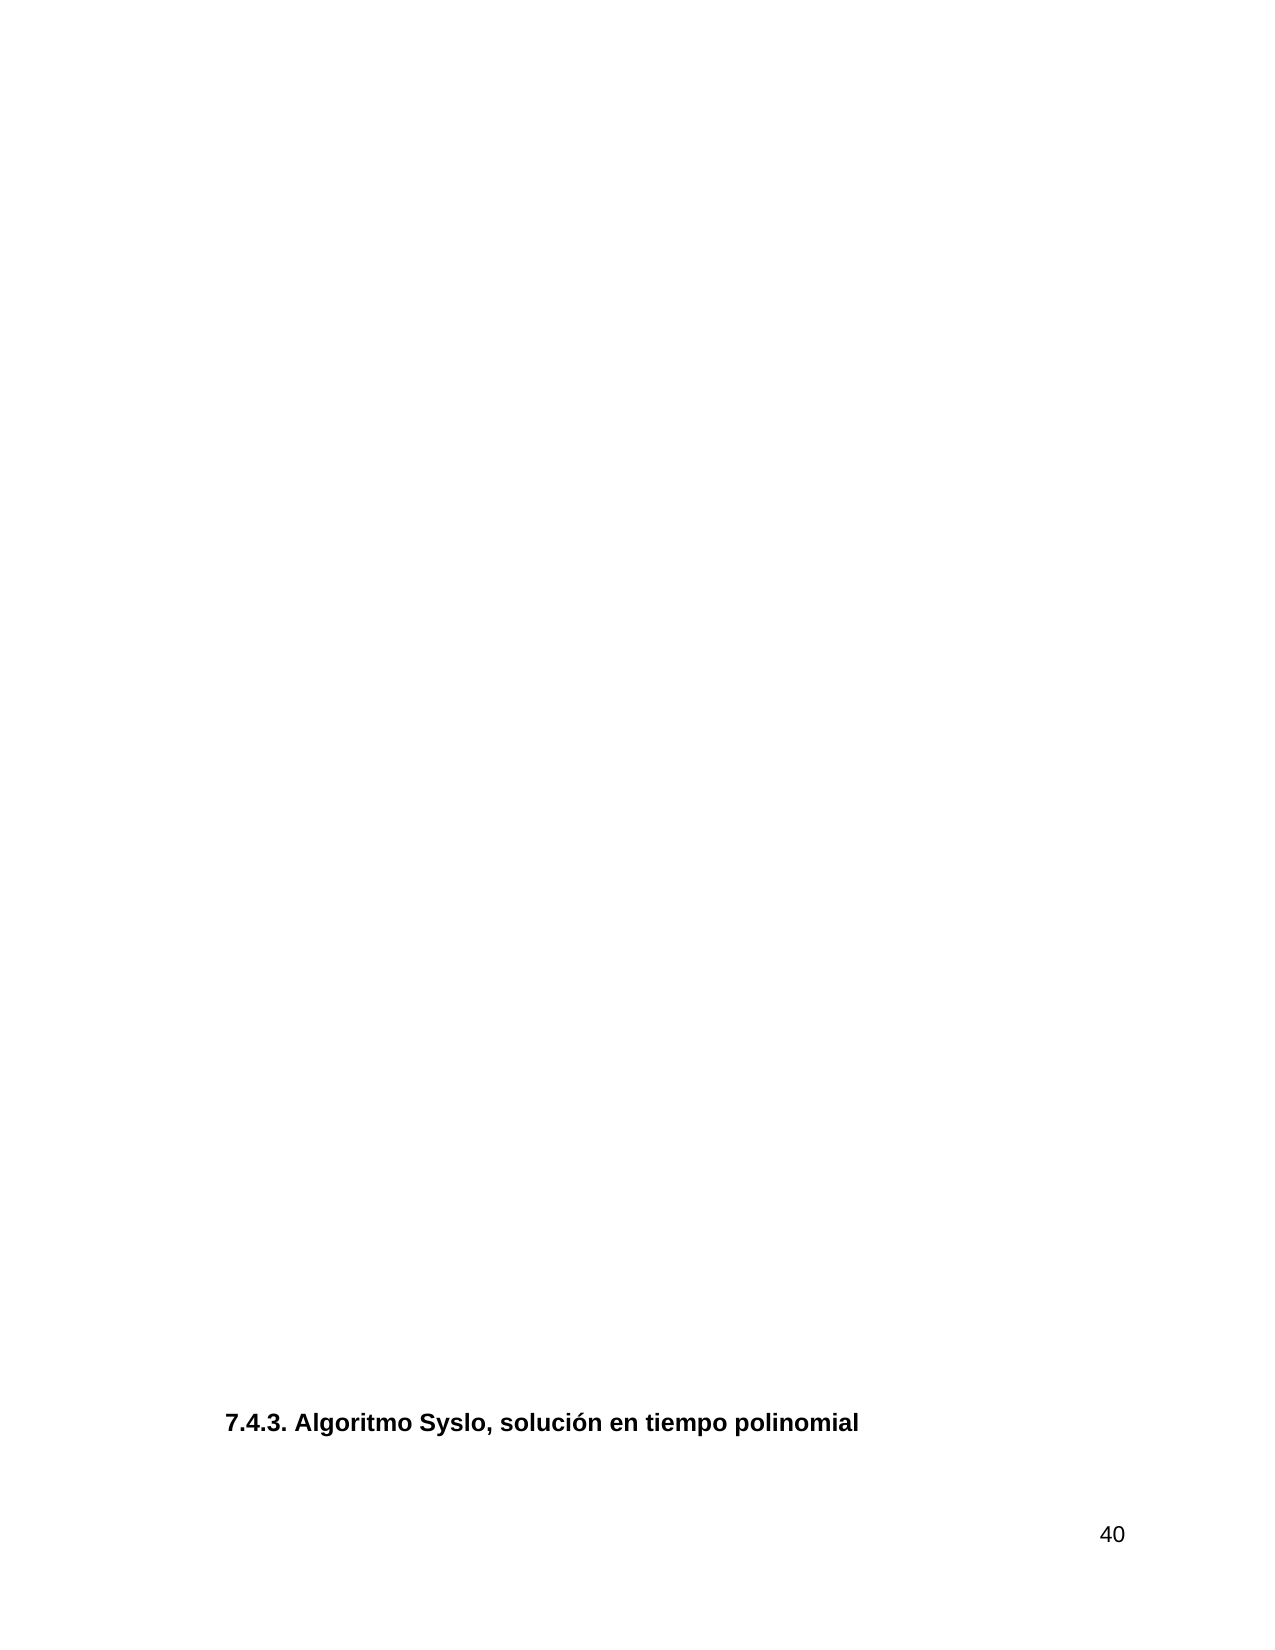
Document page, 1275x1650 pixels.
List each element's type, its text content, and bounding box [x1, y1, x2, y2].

text 7.4.3. Algoritmo Syslo, solución en tiempo polinomial [150, 1409, 1125, 1437]
